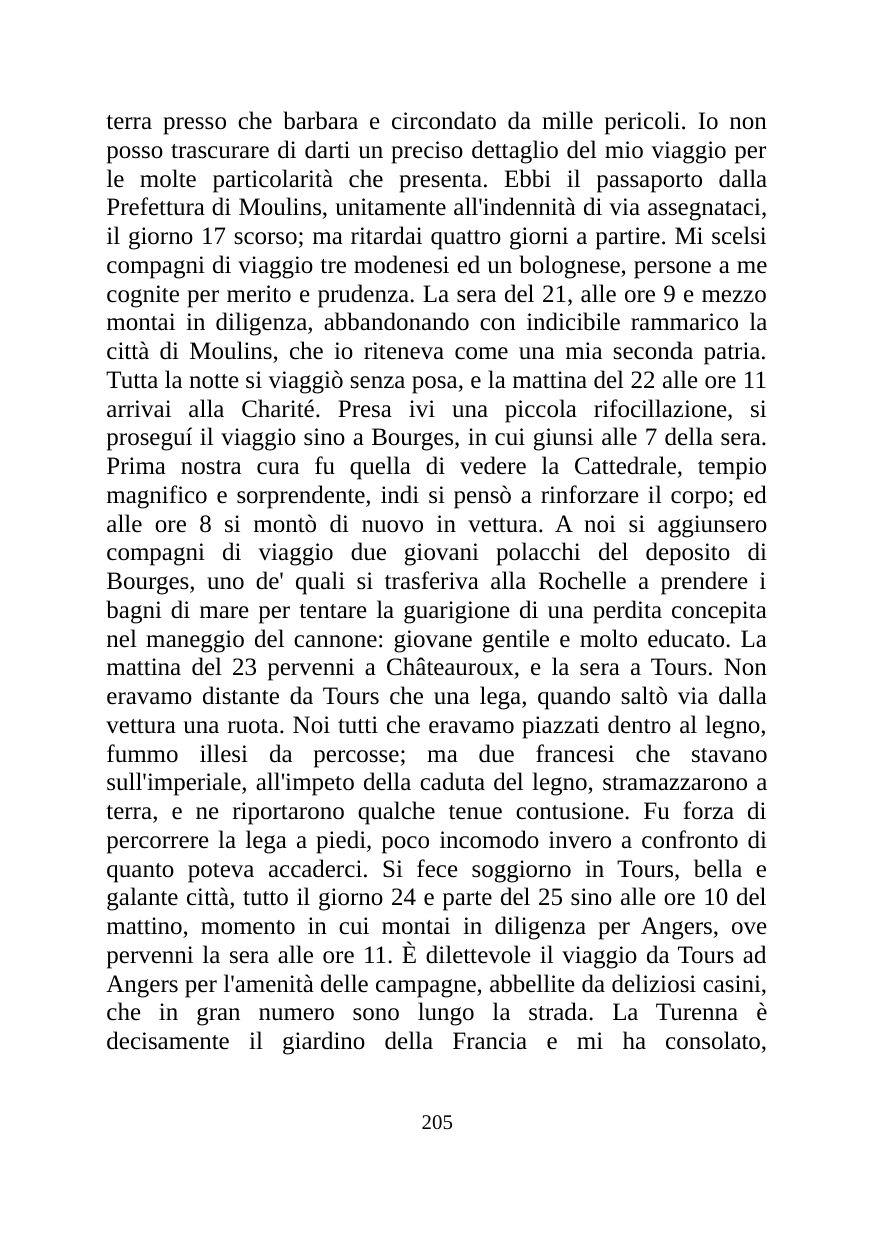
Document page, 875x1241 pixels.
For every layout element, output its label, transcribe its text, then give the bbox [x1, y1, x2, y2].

text terra presso che barbara e circondato da mille pericoli. Io non posso trascurare di darti un preciso dettaglio del mio viaggio per le molte particolarità che presenta. Ebbi il passaporto dalla Prefettura di Moulins, unitamente all'indennità di via assegnataci, il giorno 17 scorso; ma ritardai quattro giorni a partire. Mi scelsi compagni di viaggio tre modenesi ed un bolognese, persone a me cognite per merito e prudenza. La sera del 21, alle ore 9 e mezzo montai in diligenza, abbandonando con indicibile rammarico la città di Moulins, che io riteneva come una mia seconda patria. Tutta la notte si viaggiò senza posa, e la mattina del 22 alle ore 11 arrivai alla Charité. Presa ivi una piccola rifocillazione, si proseguí il viaggio sino a Bourges, in cui giunsi alle 7 della sera. Prima nostra cura fu quella di vedere la Cattedrale, tempio magnifico e sorprendente, indi si pensò a rinforzare il corpo; ed alle ore 8 si montò di nuovo in vettura. A noi si aggiunsero compagni di viaggio due giovani polacchi del deposito di Bourges, uno de' quali si trasferiva alla Rochelle a prendere i bagni di mare per tentare la guarigione di una perdita concepita nel maneggio del cannone: giovane gentile e molto educato. La mattina del 23 pervenni a Châteauroux, e la sera a Tours. Non eravamo distante da Tours che una lega, quando saltò via dalla vettura una ruota. Noi tutti che eravamo piazzati dentro al legno, fummo illesi da percosse; ma due francesi che stavano sull'imperiale, all'impeto della caduta del legno, stramazzarono a terra, e ne riportarono qualche tenue contusione. Fu forza di percorrere la lega a piedi, poco incomodo invero a confronto di quanto poteva accaderci. Si fece soggiorno in Tours, bella e galante città, tutto il giorno 24 e parte del 25 sino alle ore 10 del mattino, momento in cui montai in diligenza per Angers, ove pervenni la sera alle ore 11. È dilettevole il viaggio da Tours ad Angers per l'amenità delle campagne, abbellite da deliziosi casini, che in gran numero sono lungo la strada. La Turenna è decisamente il giardino della Francia e mi ha consolato, [106, 106, 768, 1055]
